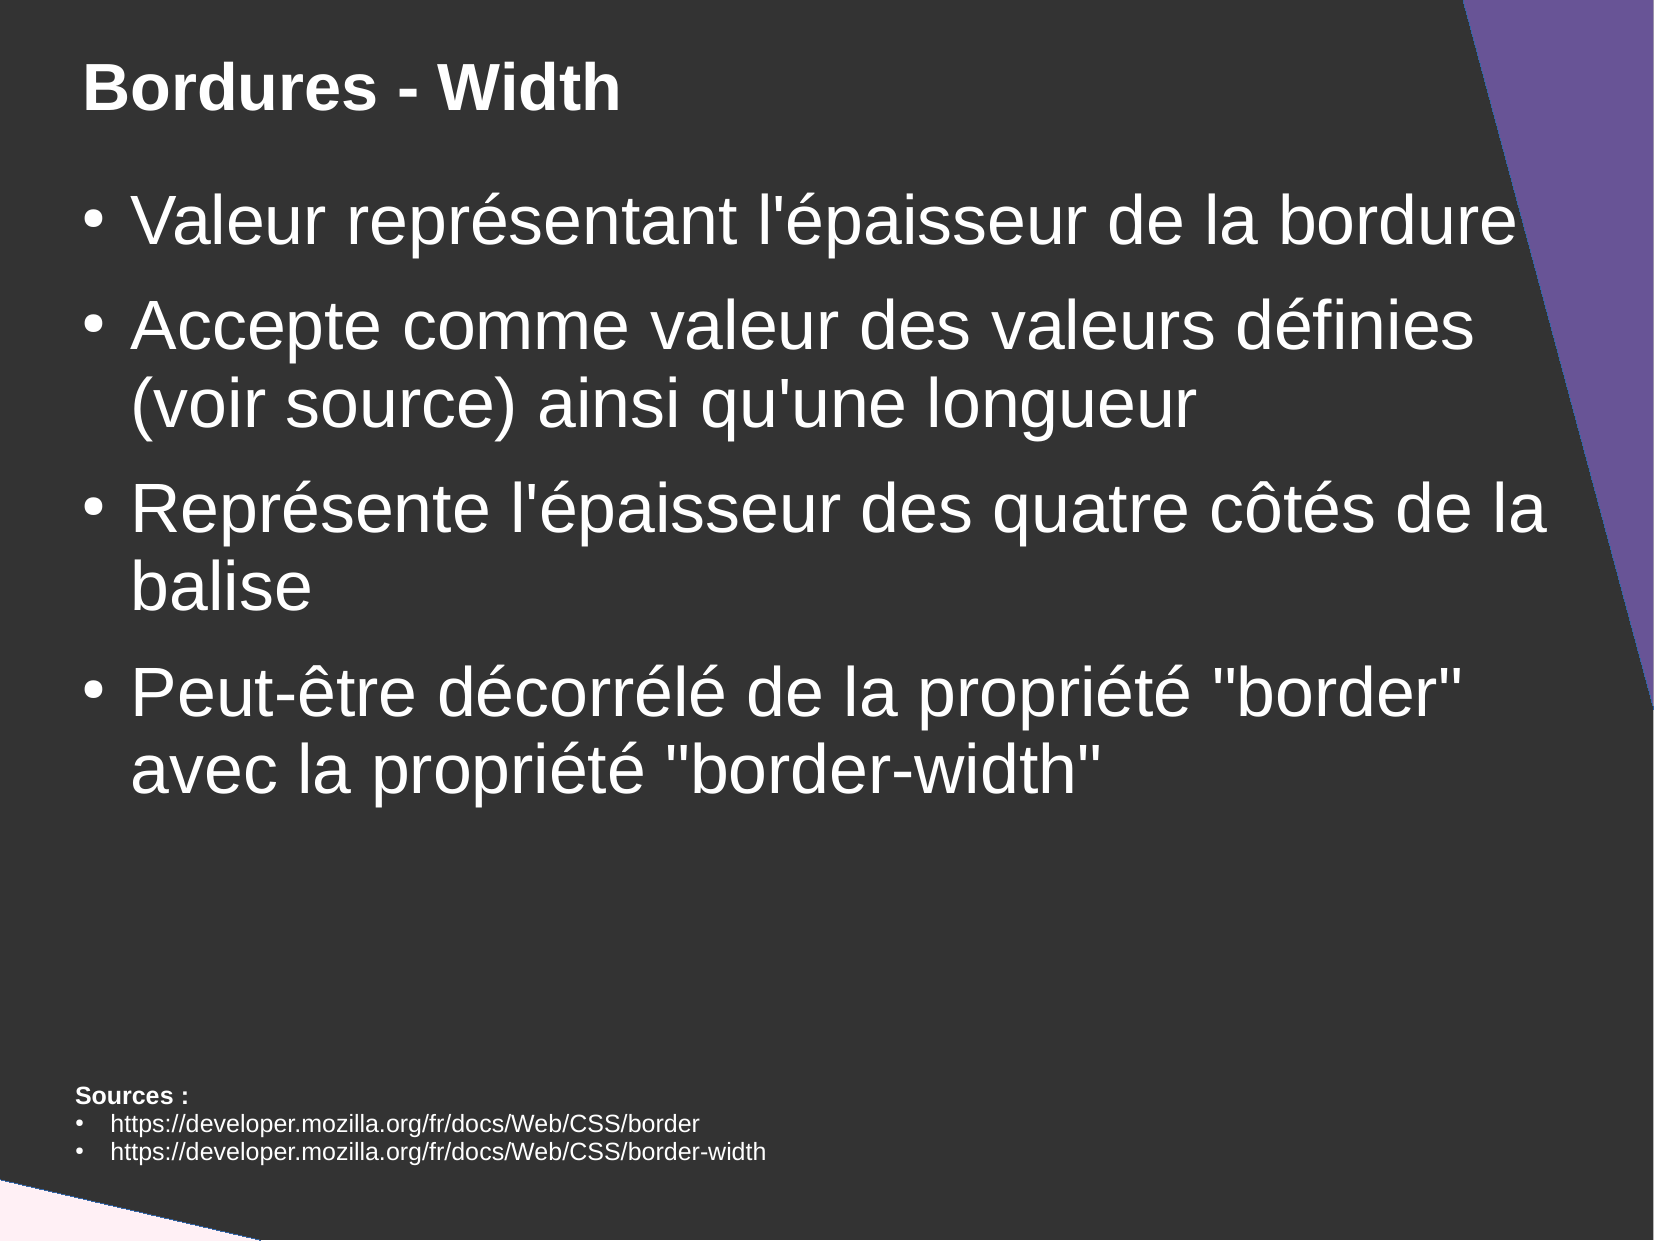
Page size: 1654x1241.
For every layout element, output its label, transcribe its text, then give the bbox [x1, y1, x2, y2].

title Bordures - Width [82, 49, 1571, 130]
text_box Sources : https://developer.mozilla.org/fr/docs/Web/CSS/border https://developer.mozilla.org/fr/docs/Web/CSS/border-width [60, 1074, 1546, 1217]
text_box [0, 1179, 265, 1241]
list Valeur représentant l'épaisseur de la bordure Accepte comme valeur des valeurs définies (voir source) ainsi qu'une longueur Représente l'épaisseur des quatre côtés de la balise Peut-être décorrélé de la propriété "border" avec la propriété "border-width" [64, 180, 1604, 815]
text_box [1463, 0, 1654, 710]
